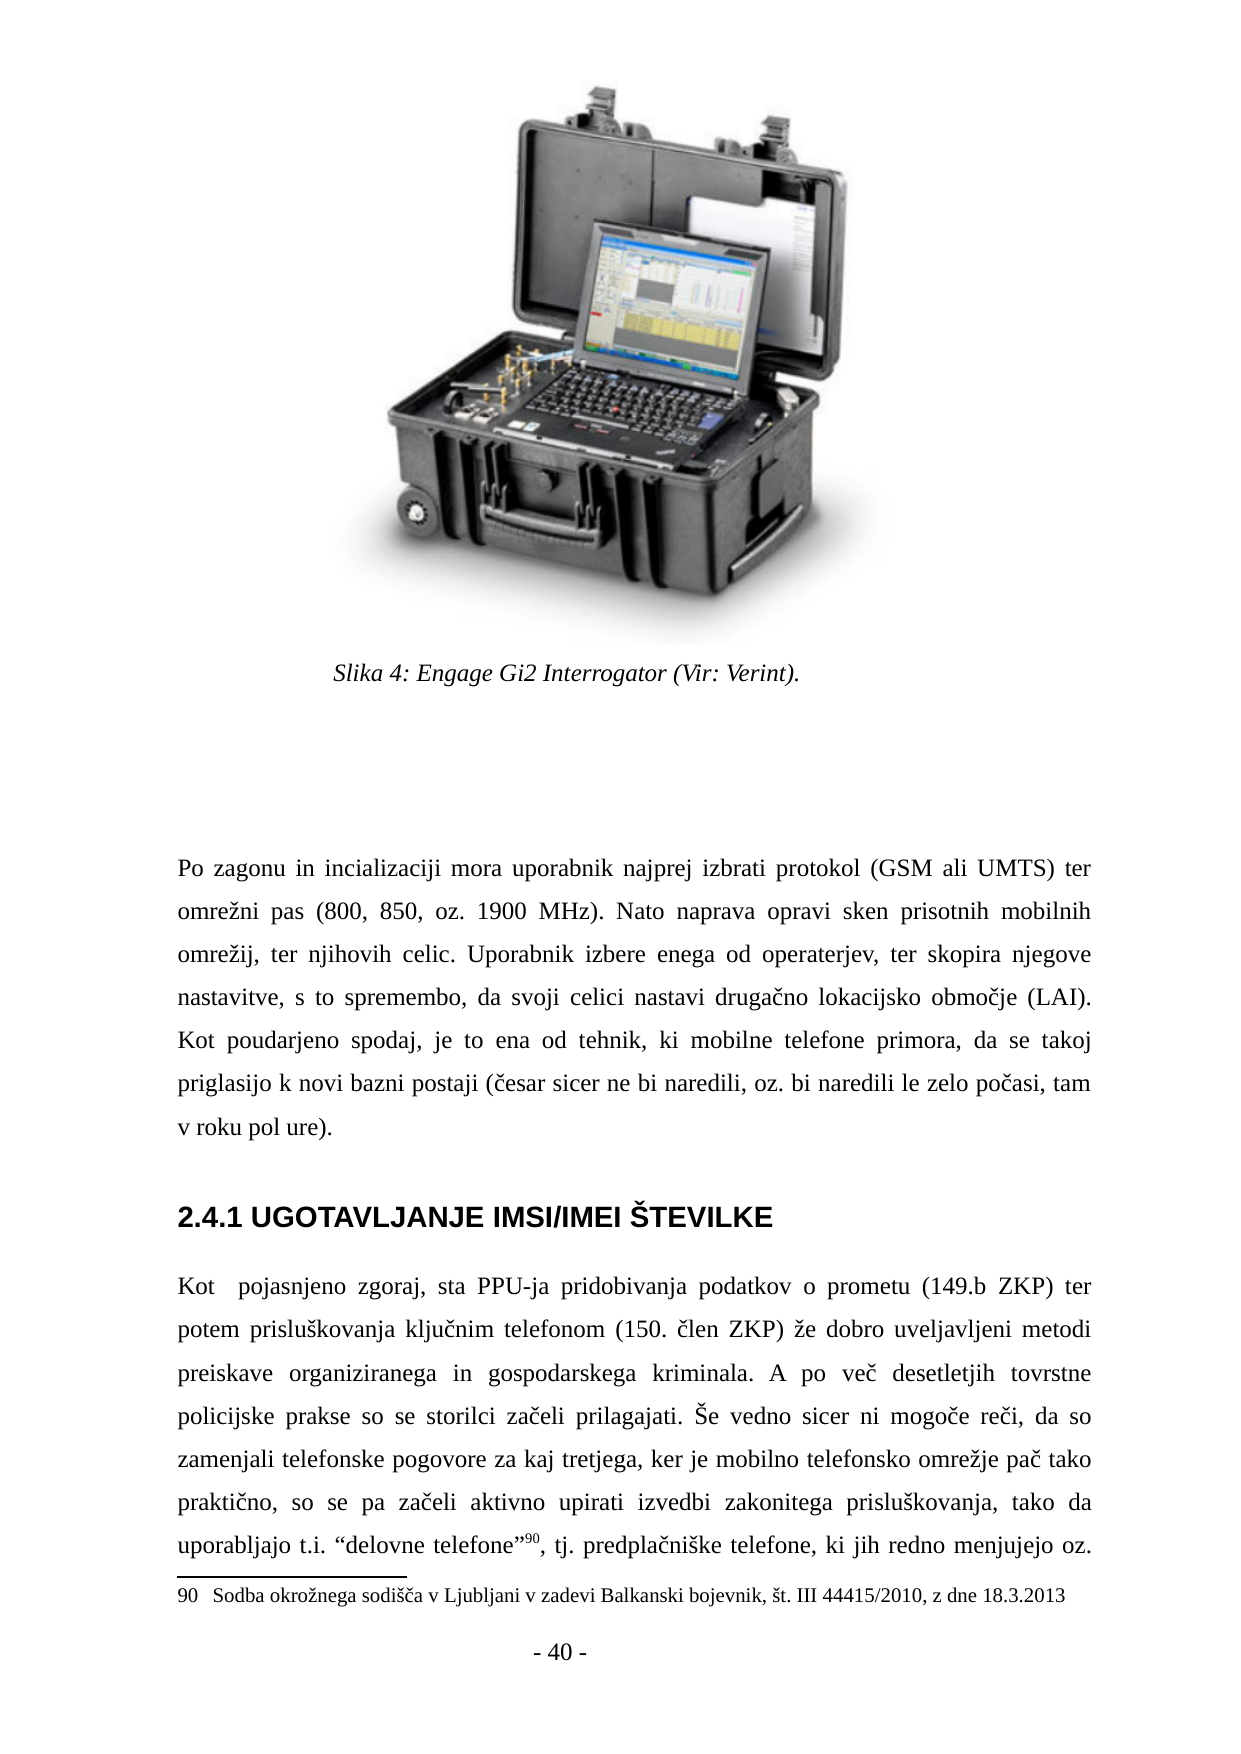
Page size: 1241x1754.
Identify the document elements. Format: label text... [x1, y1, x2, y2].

subtitle 2.4.1 Ugotavljanje IMSI/IMEI številke [177, 1200, 1093, 1233]
text Po zagonu in incializaciji mora uporabnik najprej izbrati protokol (GSM ali UMTS) ter omrežni pas (800, 850, oz. 1900 MHz). Nato naprava opravi sken prisotnih mobilnih omrežij, ter njihovih celic. Uporabnik izbere enega od operaterjev, ter skopira njegove nastavitve, s to spremembo, da svoji celici nastavi drugačno lokacijsko območje (LAI). Kot poudarjeno spodaj, je to ena od tehnik, ki mobilne telefone primora, da se takoj priglasijo k novi bazni postaji (česar sicer ne bi naredili, oz. bi naredili le zelo počasi, tam v roku pol ure). [177, 853, 1093, 1140]
text Slika 4: Engage Gi2 Interrogator (Vir: Verint). [333, 644, 1025, 687]
picture [333, 71, 894, 644]
text Kot pojasnjeno zgoraj, sta PPU-ja pridobivanja podatkov o prometu (149.b ZKP) ter potem prisluškovanja ključnim telefonom (150. člen ZKP) že dobro uveljavljeni metodi preiskave organiziranega in gospodarskega kriminala. A po več desetletjih tovrstne policijske prakse so se storilci začeli prilagajati. Še vedno sicer ni mogoče reči, da so zamenjali telefonske pogovore za kaj tretjega, ker je mobilno telefonsko omrežje pač tako praktično, so se pa začeli aktivno upirati izvedbi zakonitega prisluškovanja, tako da uporabljajo t.i. “delovne telefone”, tj. predplačniške telefone, ki jih redno menjujejo oz. [177, 1271, 1093, 1559]
text Sodba okrožnega sodišča v Ljubljani v zadevi Balkanski bojevnik, št. III 44415/2010, z dne 18.3.2013 [177, 1583, 1093, 1607]
